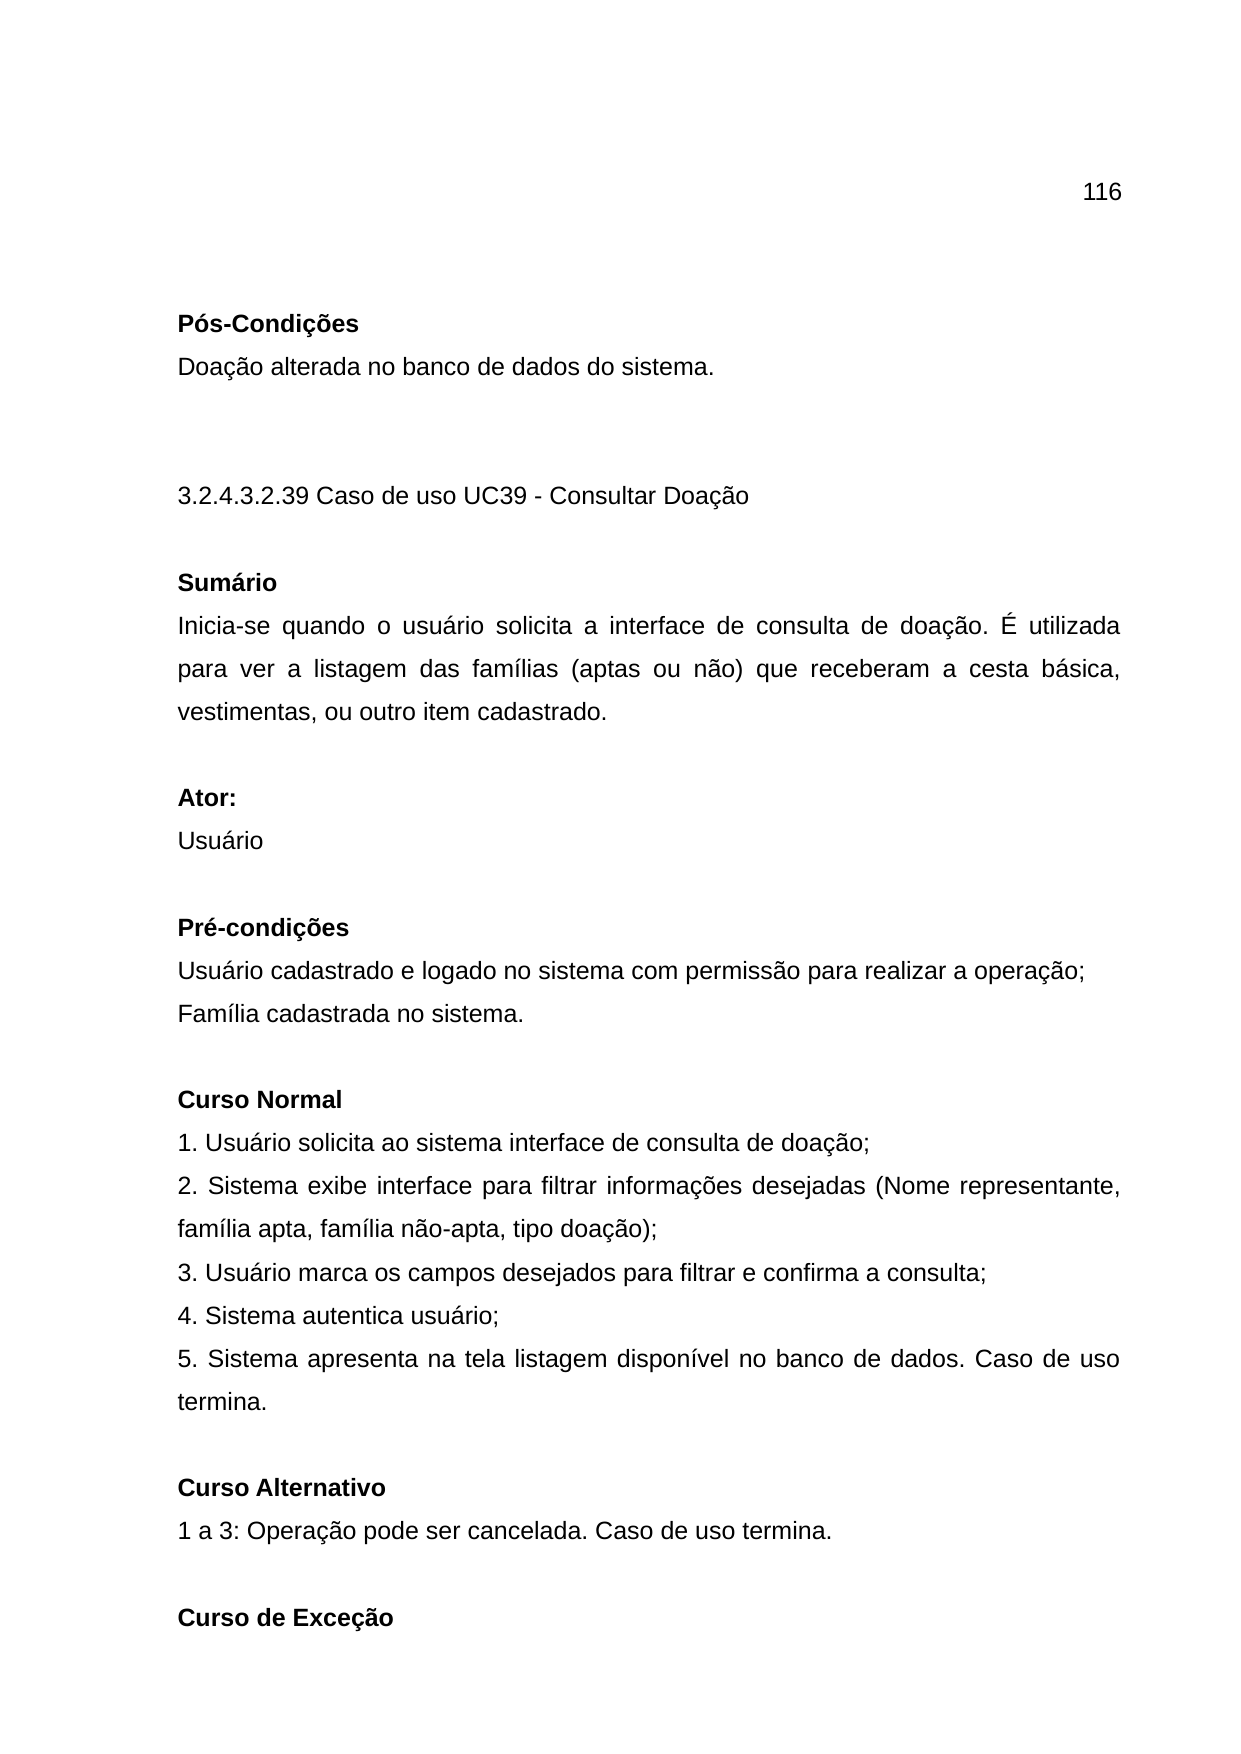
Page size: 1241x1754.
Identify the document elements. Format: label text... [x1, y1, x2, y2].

text Sumário [177, 568, 1122, 596]
text 4. Sistema autentica usuário; [177, 1301, 1122, 1329]
text Curso Alternativo [177, 1473, 1122, 1502]
text Doação alterada no banco de dados do sistema. [177, 352, 1122, 381]
text Inicia-se quando o usuário solicita a interface de consulta de doação. É utilizada para ver a listagem das famílias (aptas ou não) que receberam a cesta básica, vestimentas, ou outro item cadastrado. [177, 611, 1122, 726]
text 2. Sistema exibe interface para filtrar informações desejadas (Nome representante, família apta, família não-apta, tipo doação); [177, 1171, 1122, 1243]
text 1 a 3: Operação pode ser cancelada. Caso de uso termina. [177, 1516, 1122, 1545]
text Família cadastrada no sistema. [177, 999, 1122, 1028]
text Usuário cadastrado e logado no sistema com permissão para realizar a operação; [177, 956, 1122, 984]
text Pós-Condições [177, 309, 1122, 338]
text 5. Sistema apresenta na tela listagem disponível no banco de dados. Caso de uso termina. [177, 1344, 1122, 1416]
text Ator: [177, 783, 1122, 812]
text 3. Usuário marca os campos desejados para filtrar e confirma a consulta; [177, 1258, 1122, 1286]
text Curso Normal [177, 1085, 1122, 1114]
text 3.2.4.3.2.39 Caso de uso UC39 - Consultar Doação [177, 481, 1122, 510]
text Curso de Exceção [177, 1603, 1122, 1631]
text Usuário [177, 826, 1122, 855]
text 1. Usuário solicita ao sistema interface de consulta de doação; [177, 1128, 1122, 1157]
text Pré-condições [177, 913, 1122, 941]
